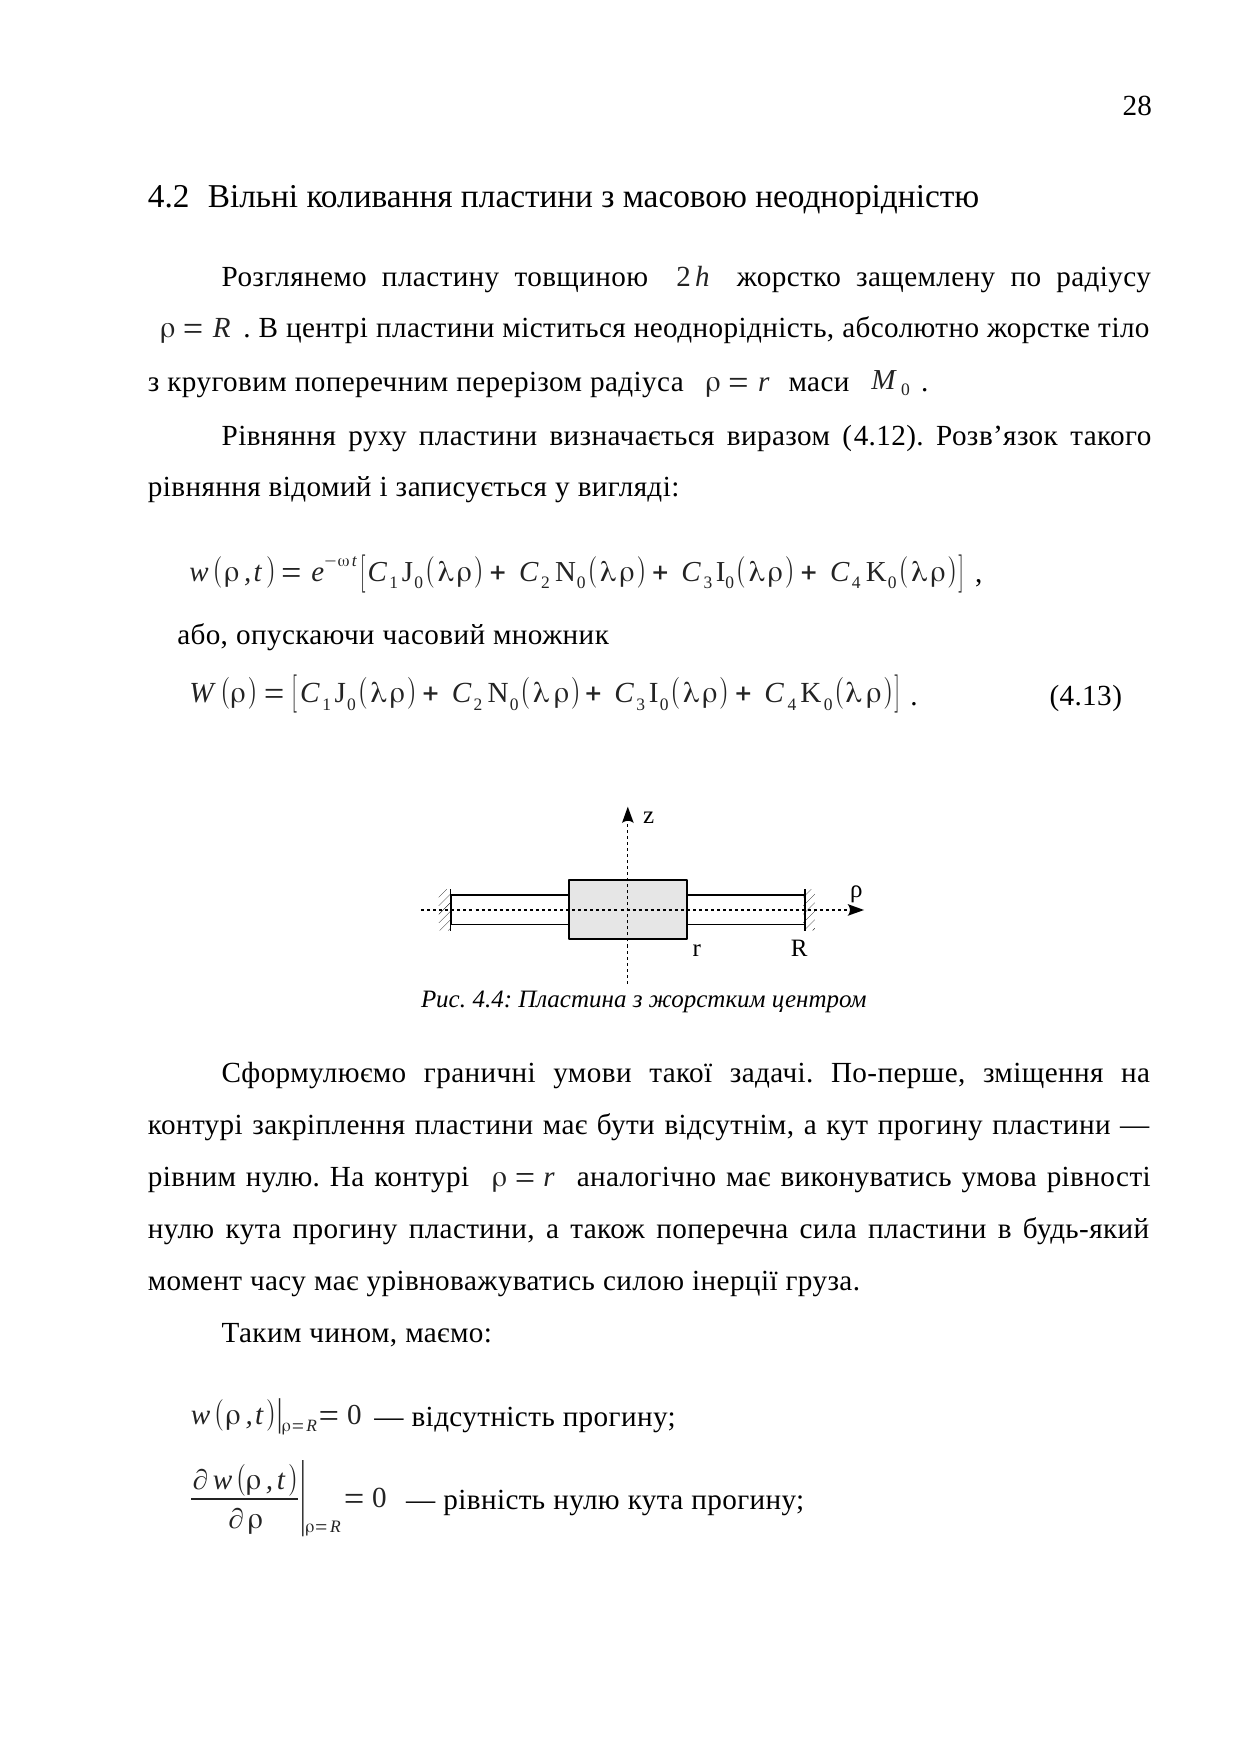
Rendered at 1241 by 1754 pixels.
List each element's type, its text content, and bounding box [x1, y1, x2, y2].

text — відсутність прогину; [148, 1368, 1152, 1430]
text — рівність нулю кута прогину; [148, 1430, 1152, 1568]
text . (4.13) [148, 645, 1152, 745]
text Таким чином, маємо: [148, 1315, 1152, 1349]
text , [148, 523, 1152, 588]
subtitle Вільні коливання пластини з масовою неоднорідністю [148, 176, 1152, 215]
text Рис. 4.4: Пластина з жорстким центром [421, 805, 878, 1013]
text або, опускаючи часовий множник [148, 588, 1152, 645]
text Сформулюємо граничні умови такої задачі. По-перше, зміщення на контурі закріплення пластини має бути відсутнім, а кут прогину пластини — рівним нулю. На контурі аналогічно має виконуватись умова рівності нулю кута прогину пластини, а також поперечна сила пластини в будь-який момент часу має урівноважуватись силою інерції груза. [148, 769, 1152, 1297]
text Розглянемо пластину товщиною жорстко защемлену по радіусу. В центрі пластини міститься неоднорідність, абсолютно жорстке тіло з круговим поперечним перерізом радіуса маси . [148, 259, 1152, 399]
text Рівняння руху пластини визначається виразом (4.12). Розв’язок такого рівняння відомий і записується у вигляді: [148, 418, 1152, 503]
